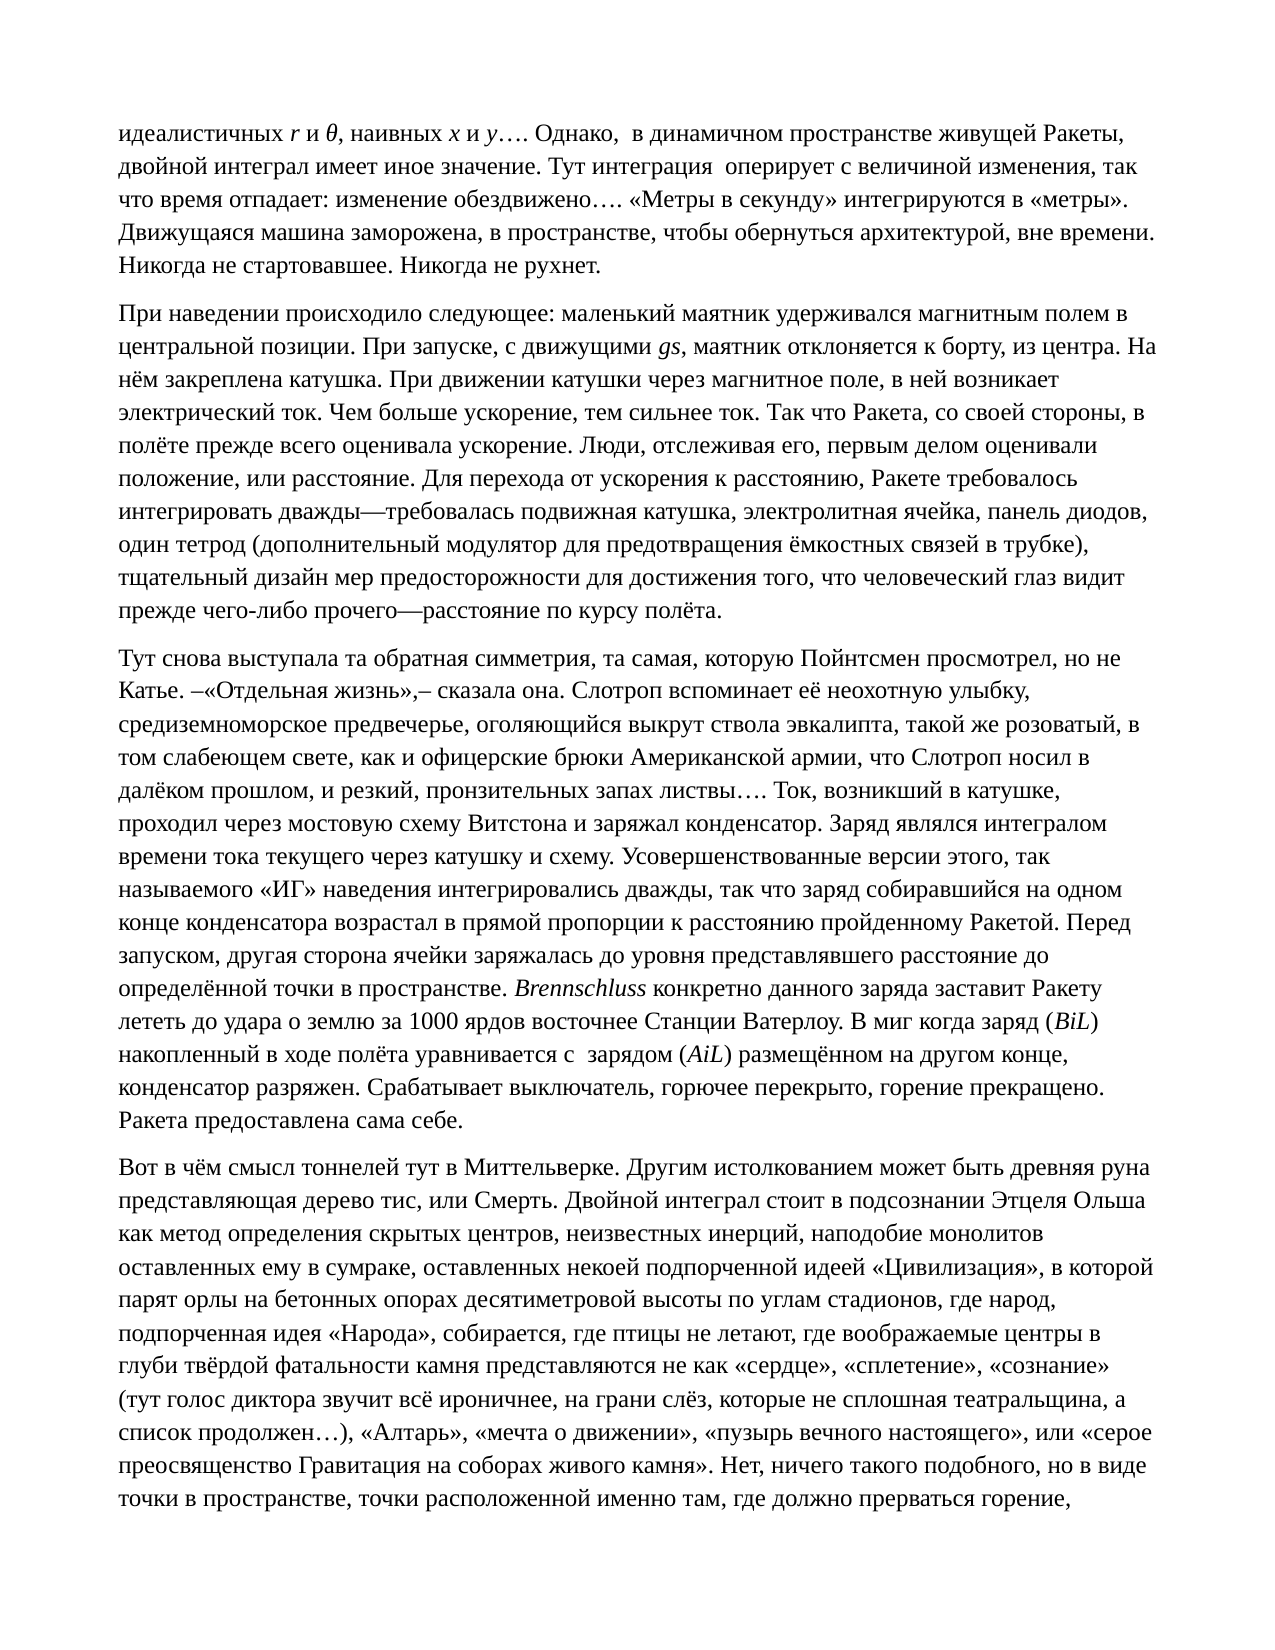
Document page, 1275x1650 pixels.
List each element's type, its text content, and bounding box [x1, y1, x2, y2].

text Тут снова выступала та обратная симметрия, та самая, которую Пойнтсмен просмотрел, но не Катье. –«Отдельная жизнь»,– сказала она. Слотроп вспоминает её неохотную улыбку, средиземноморское предвечерье, оголяющийся выкрут ствола эвкалипта, такой же розоватый, в том слабеющем свете, как и офицерские брюки Американской армии, что Слотроп носил в далёком прошлом, и резкий, пронзительных запах листвы…. Ток, возникший в катушке, проходил через мостовую схему Витстона и заряжал конденсатор. Заряд являлся интегралом времени тока текущего через катушку и схему. Усовершенствованные версии этого, так называемого «ИГ» наведения интегрировались дважды, так что заряд собиравшийся на одном конце конденсатора возрастал в прямой пропорции к расстоянию пройденному Ракетой. Перед запуском, другая сторона ячейки заряжалась до уровня представлявшего расстояние до определённой точки в пространстве. Brennschluss конкретно данного заряда заставит Ракету лететь до удара о землю за 1000 ярдов восточнее Станции Ватерлоу. В миг когда заряд (BiL) накопленный в ходе полёта уравнивается с зарядом (АiL) размещённом на другом конце, конденсатор разряжен. Срабатывает выключатель, горючее перекрыто, горение прекращено. Ракета предоставлена сама себе. [118, 643, 1157, 1134]
text Вот в чём смысл тоннелей тут в Миттельверке. Другим истолкованием может быть древняя руна представляющая дерево тис, или Смерть. Двойной интеграл стоит в подсознании Этцеля Ольша как метод определения скрытых центров, неизвестных инерций, наподобие монолитов оставленных ему в сумраке, оставленных некоей подпорченной идеей «Цивилизация», в которой парят орлы на бетонных опорах десятиметровой высоты по углам стадионов, где народ, подпорченная идея «Народа», собирается, где птицы не летают, где воображаемые центры в глуби твёрдой фатальности камня представляются не как «сердце», «сплетение», «сознание» (тут голос диктора звучит всё ироничнее, на грани слёз, которые не сплошная театральщина, а список продолжен…), «Алтарь», «мечта о движении», «пузырь вечного настоящего», или «серое преосвященство Гравитация на соборах живого камня». Нет, ничего такого подобного, но в виде точки в пространстве, точки расположенной именно там, где должно прерваться горение, [118, 1152, 1157, 1511]
text При наведении происходило следующее: маленький маятник удерживался магнитным полем в центральной позиции. При запуске, с движущими gs, маятник отклоняется к борту, из центра. На нём закреплена катушка. При движении катушки через магнитное поле, в ней возникает электрический ток. Чем больше ускорение, тем сильнее ток. Так что Ракета, со своей стороны, в полёте прежде всего оценивала ускорение. Люди, отслеживая его, первым делом оценивали положение, или расстояние. Для перехода от ускорения к расстоянию, Ракете требовалось интегрировать дважды—требовалась подвижная катушка, электролитная ячейка, панель диодов, один тетрод (дополнительный модулятор для предотвращения ёмкостных связей в трубке), тщательный дизайн мер предосторожности для достижения того, что человеческий глаз видит прежде чего-либо прочего—расстояние по курсу полёта. [118, 298, 1157, 624]
text идеалистичных r и θ, наивных х и у…. Однако, в динамичном пространстве живущей Ракеты, двойной интеграл имеет иное значение. Тут интеграция оперирует с величиной изменения, так что время отпадает: изменение обездвижено…. «Метры в секунду» интегрируются в «метры». Движущаяся машина заморожена, в пространстве, чтобы обернуться архитектурой, вне времени. Никогда не стартовавшее. Никогда не рухнет. [118, 118, 1157, 279]
